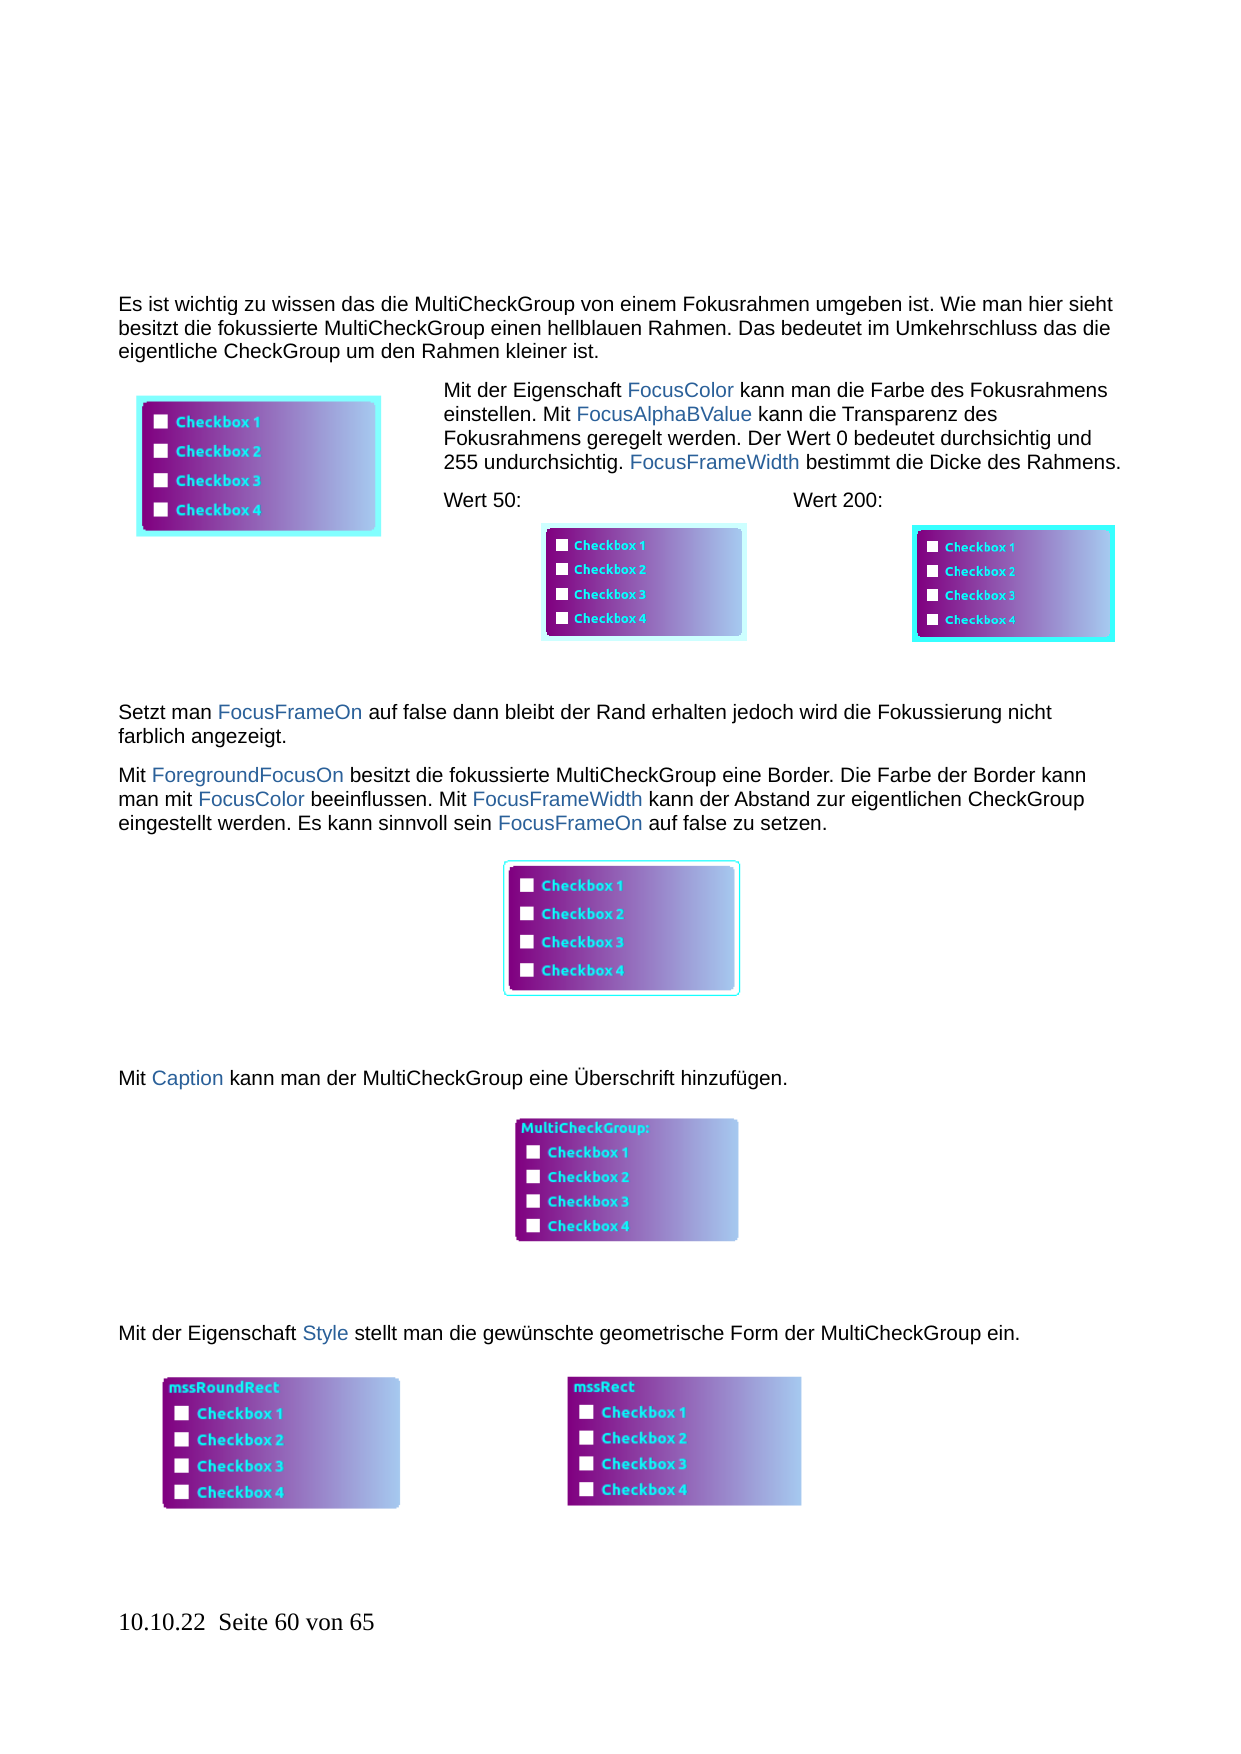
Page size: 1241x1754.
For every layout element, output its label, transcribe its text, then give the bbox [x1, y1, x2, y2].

picture [502, 1104, 753, 1258]
text Mit ForegroundFocusOn besitzt die fokussierte MultiCheckGroup eine Border. Die Farbe der Border kann man mit FocusColor beeinflussen. Mit FocusFrameWidth kann der Abstand zur eigentlichen CheckGroup eingestellt werden. Es kann sinnvoll sein FocusFrameOn auf false zu setzen. [118, 763, 1122, 834]
picture [549, 1364, 812, 1522]
picture [152, 1363, 412, 1529]
picture [127, 384, 394, 546]
text Wert 50: Wert 200: [394, 488, 1122, 512]
picture [484, 849, 756, 1013]
text Es ist wichtig zu wissen das die MultiCheckGroup von einem Fokusrahmen umgeben ist. Wie man hier sieht besitzt die fokussierte MultiCheckGroup einen hellblauen Rahmen. Das bedeutet im Umkehrschluss das die eigentliche CheckGroup um den Rahmen kleiner ist. [118, 291, 1122, 363]
text Mit der Eigenschaft Style stellt man die gewünschte geometrische Form der MultiCheckGroup ein. [118, 1321, 1122, 1345]
text Setzt man FocusFrameOn auf false dann bleibt der Rand erhalten jedoch wird die Fokussierung nicht farblich angezeigt. [118, 700, 1122, 748]
text Mit der Eigenschaft FocusColor kann man die Farbe des Fokusrahmens einstellen. Mit FocusAlphaBValue kann die Transparenz des Fokusrahmens geregelt werden. Der Wert 0 bedeutet durchsichtig und 255 undurchsichtig. FocusFrameWidth bestimmt die Dicke des Rahmens. [118, 378, 1122, 474]
picture [905, 519, 1123, 653]
picture [530, 515, 755, 647]
text Mit Caption kann man der MultiCheckGroup eine Überschrift hinzufügen. [118, 1066, 1122, 1090]
